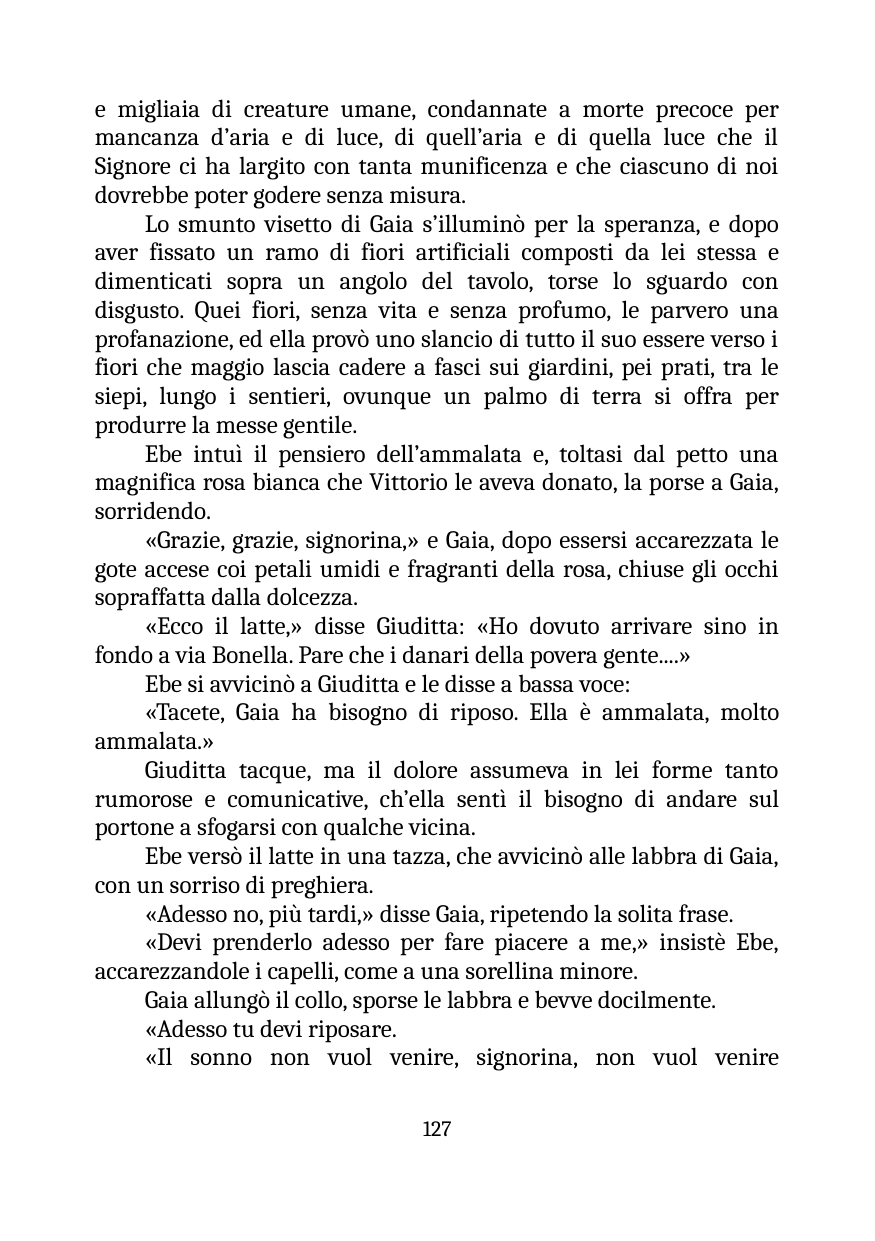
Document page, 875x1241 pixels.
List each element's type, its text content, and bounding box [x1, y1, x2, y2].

text «Adesso no, più tardi,» disse Gaia, ripetendo la solita frase. [94, 899, 779, 928]
text Lo smunto visetto di Gaia s’illuminò per la speranza, e dopo aver fissato un ramo di fiori artificiali composti da lei stessa e dimenticati sopra un angolo del tavolo, torse lo sguardo con disgusto. Quei fiori, senza vita e senza profumo, le parvero una profanazione, ed ella provò uno slancio di tutto il suo essere verso i fiori che maggio lascia cadere a fasci sui giardini, pei prati, tra le siepi, lungo i sentieri, ovunque un palmo di terra si offra per produrre la messe gentile. [94, 209, 779, 439]
text «Ecco il latte,» disse Giuditta: «Ho dovuto arrivare sino in fondo a via Bonella. Pare che i danari della povera gente....» [94, 612, 779, 669]
text «Devi prenderlo adesso per fare piacere a me,» insistè Ebe, accarezzandole i capelli, come a una sorellina minore. [94, 928, 779, 986]
text «Grazie, grazie, signorina,» e Gaia, dopo essersi accarezzata le gote accese coi petali umidi e fragranti della rosa, chiuse gli occhi sopraffatta dalla dolcezza. [94, 526, 779, 612]
text Ebe si avvicinò a Giuditta e le disse a bassa voce: [94, 669, 779, 698]
text «Adesso tu devi riposare. [94, 1014, 779, 1043]
text Ebe versò il latte in una tazza, che avvicinò alle labbra di Gaia, con un sorriso di preghiera. [94, 842, 779, 899]
text Gaia allungò il collo, sporse le labbra e bevve docilmente. [94, 986, 779, 1014]
text «Tacete, Gaia ha bisogno di riposo. Ella è ammalata, molto ammalata.» [94, 698, 779, 756]
text «Il sonno non vuol venire, signorina, non vuol venire [94, 1043, 779, 1072]
text e migliaia di creature umane, condannate a morte precoce per mancanza d’aria e di luce, di quell’aria e di quella luce che il Signore ci ha largito con tanta munificenza e che ciascuno di noi dovrebbe poter godere senza misura. [94, 94, 779, 209]
text Ebe intuì il pensiero dell’ammalata e, toltasi dal petto una magnifica rosa bianca che Vittorio le aveva donato, la porse a Gaia, sorridendo. [94, 439, 779, 526]
text Giuditta tacque, ma il dolore assumeva in lei forme tanto rumorose e comunicative, ch’ella sentì il bisogno di andare sul portone a sfogarsi con qualche vicina. [94, 756, 779, 842]
